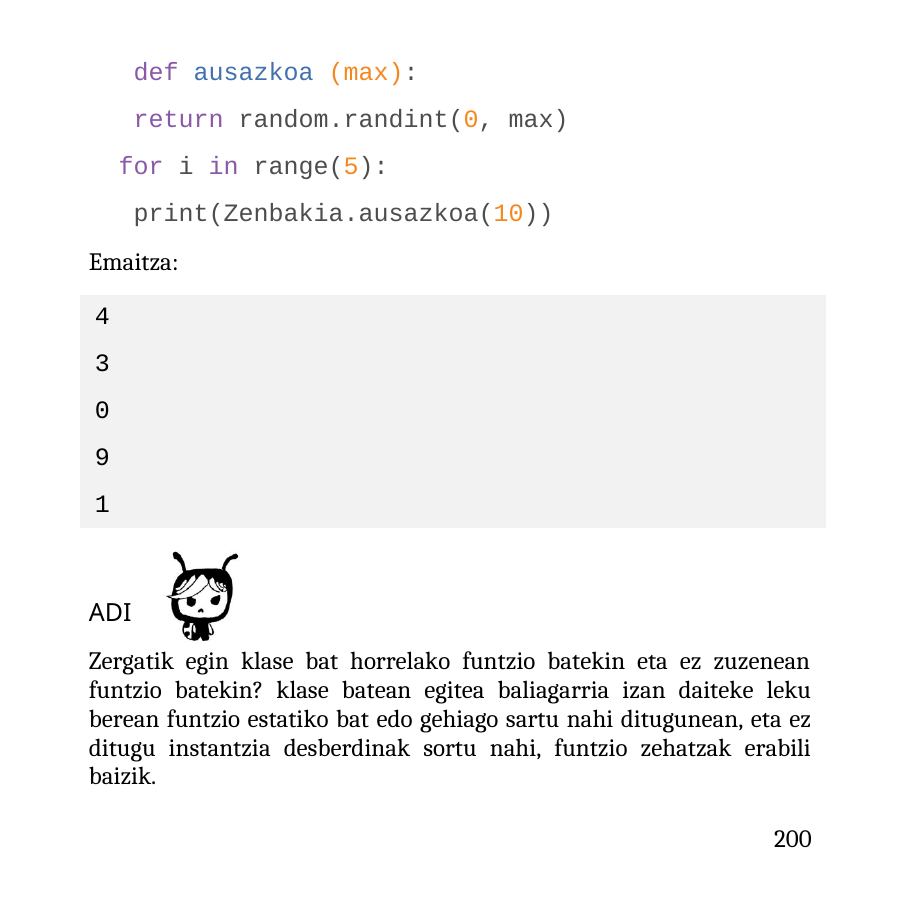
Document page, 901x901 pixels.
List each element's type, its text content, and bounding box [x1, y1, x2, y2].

text [248, 594, 811, 628]
text 3 [86, 342, 820, 379]
text Zergatik egin klase bat horrelako funtzio batekin eta ez zuzenean funtzio batekin? klase batean egitea baliagarria izan daiteke leku berean funtzio estatiko bat edo gehiago sartu nahi ditugunean, eta ez ditugu instantzia desberdinak sortu nahi, funtzio zehatzak erabili baizik. [89, 647, 811, 791]
text for i in range(5): [118, 153, 811, 182]
text 0 [86, 389, 820, 426]
picture [162, 544, 248, 645]
text Emaitza: [89, 247, 811, 276]
text def ausazkoa (max): [118, 59, 811, 87]
text 4 [86, 301, 820, 332]
text 1 [86, 483, 820, 522]
text ADI [89, 594, 162, 628]
text print(Zenbakia.ausazkoa(10)) [118, 200, 811, 229]
text return random.randint(0, max) [118, 106, 811, 134]
text 9 [86, 436, 820, 473]
